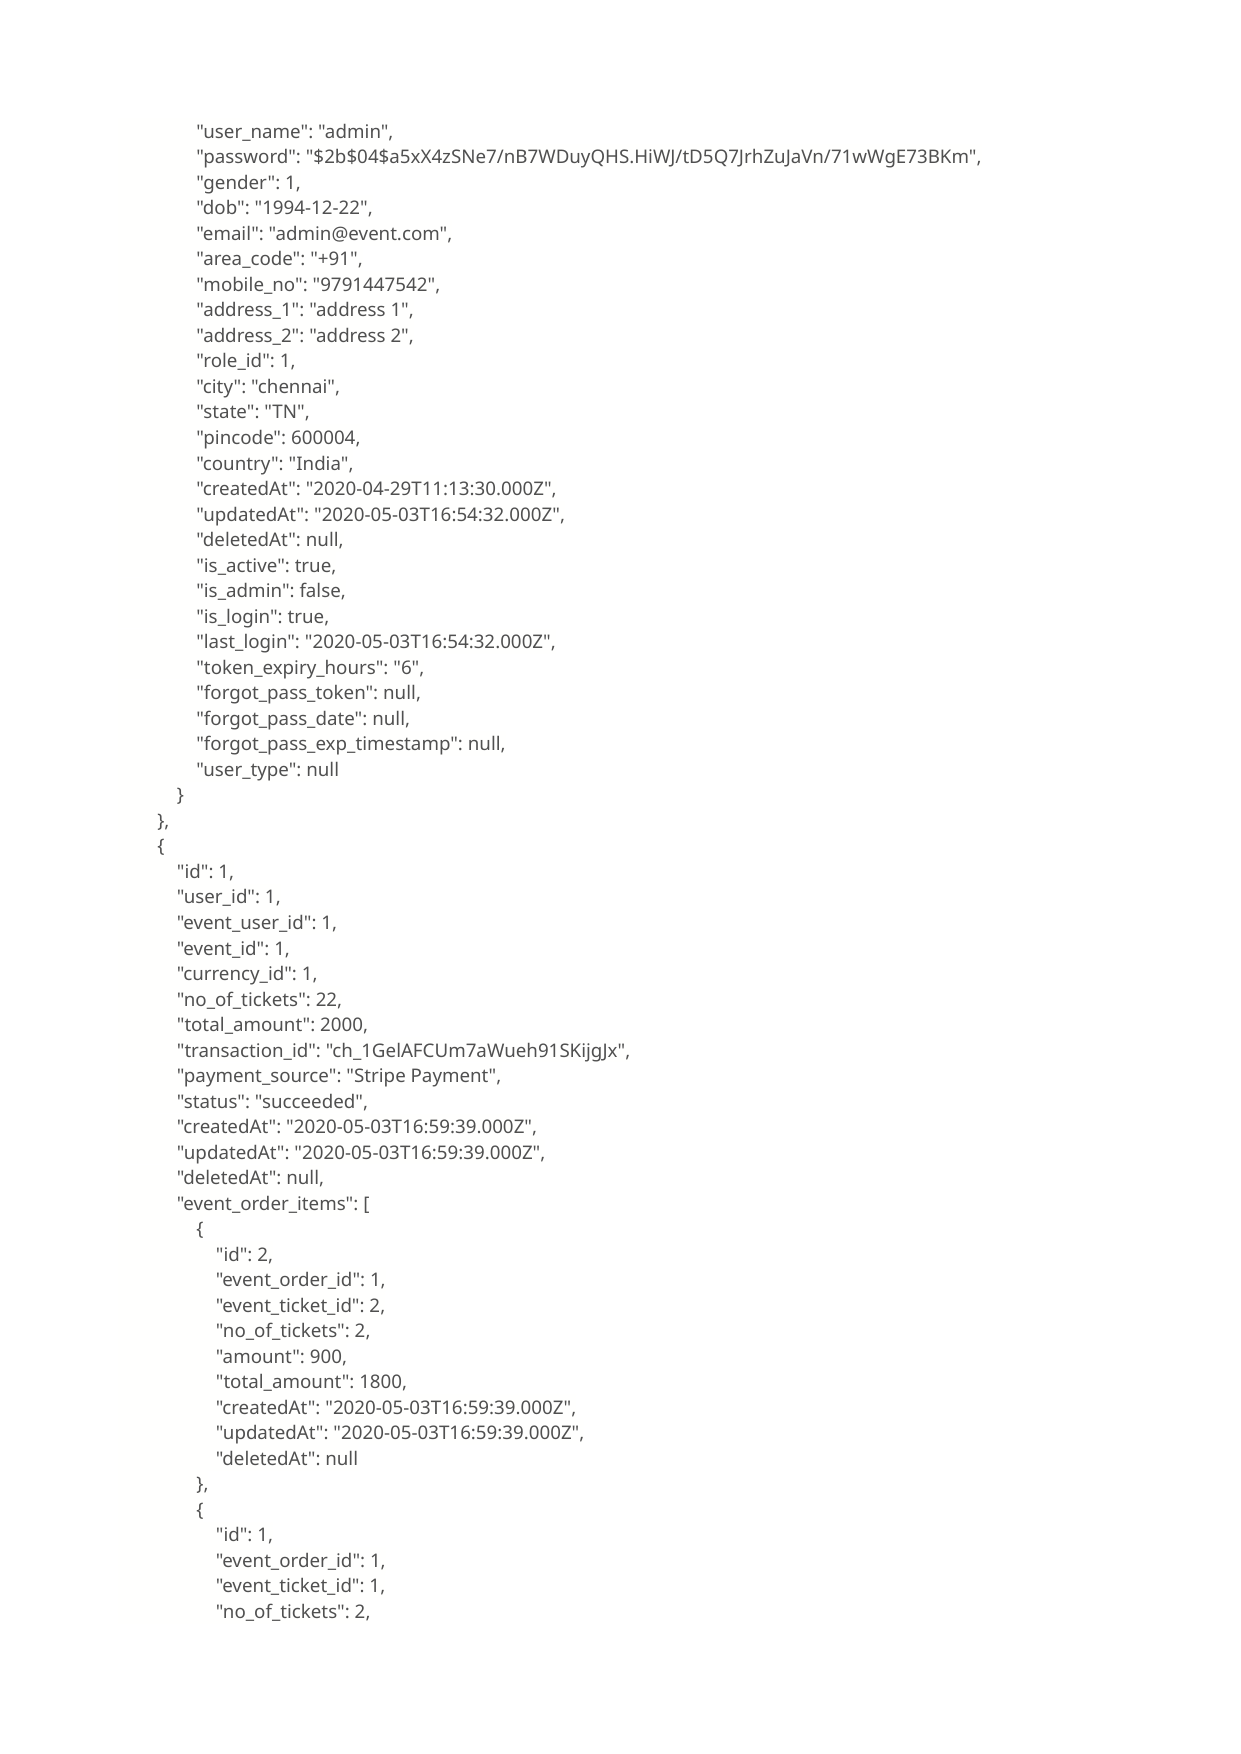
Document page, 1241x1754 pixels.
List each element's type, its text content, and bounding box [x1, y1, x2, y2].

text "forgot_pass_exp_timestamp": null, [118, 731, 1122, 756]
text "transaction_id": "ch_1GelAFCUm7aWueh91SKijgJx", [118, 1037, 1122, 1062]
text { [118, 1496, 1122, 1522]
text "createdAt": "2020-05-03T16:59:39.000Z", [118, 1113, 1122, 1139]
text "is_admin": false, [118, 577, 1122, 603]
text "address_2": "address 2", [118, 322, 1122, 348]
text "payment_source": "Stripe Payment", [118, 1062, 1122, 1088]
text "forgot_pass_date": null, [118, 705, 1122, 731]
text "deletedAt": null, [118, 526, 1122, 552]
text "area_code": "+91", [118, 246, 1122, 271]
text "amount": 900, [118, 1343, 1122, 1369]
text "event_order_id": 1, [118, 1547, 1122, 1573]
text "no_of_tickets": 2, [118, 1318, 1122, 1343]
text "token_expiry_hours": "6", [118, 654, 1122, 679]
text "role_id": 1, [118, 348, 1122, 373]
text { [118, 833, 1122, 858]
text "event_id": 1, [118, 935, 1122, 960]
text "updatedAt": "2020-05-03T16:59:39.000Z", [118, 1420, 1122, 1445]
text } [118, 782, 1122, 807]
text { [118, 1216, 1122, 1241]
text "status": "succeeded", [118, 1088, 1122, 1113]
text "user_name": "admin", [118, 118, 1122, 144]
text "event_ticket_id": 2, [118, 1292, 1122, 1318]
text "id": 1, [118, 1522, 1122, 1547]
text "total_amount": 2000, [118, 1011, 1122, 1037]
text "country": "India", [118, 450, 1122, 475]
text "event_order_id": 1, [118, 1267, 1122, 1292]
text "deletedAt": null [118, 1445, 1122, 1471]
text "last_login": "2020-05-03T16:54:32.000Z", [118, 628, 1122, 654]
text "user_type": null [118, 756, 1122, 782]
text "id": 2, [118, 1241, 1122, 1267]
text "total_amount": 1800, [118, 1369, 1122, 1394]
text "is_login": true, [118, 603, 1122, 628]
text "event_user_id": 1, [118, 909, 1122, 935]
text "id": 1, [118, 858, 1122, 884]
text "event_ticket_id": 1, [118, 1573, 1122, 1598]
text }, [118, 1471, 1122, 1496]
text "state": "TN", [118, 399, 1122, 424]
text "password": "$2b$04$a5xX4zSNe7/nB7WDuyQHS.HiWJ/tD5Q7JrhZuJaVn/71wWgE73BKm", [118, 144, 1122, 169]
text }, [118, 807, 1122, 833]
text "email": "admin@event.com", [118, 220, 1122, 246]
text "createdAt": "2020-05-03T16:59:39.000Z", [118, 1394, 1122, 1420]
text "dob": "1994-12-22", [118, 195, 1122, 220]
text "updatedAt": "2020-05-03T16:59:39.000Z", [118, 1139, 1122, 1164]
text "user_id": 1, [118, 884, 1122, 909]
text "currency_id": 1, [118, 960, 1122, 986]
text "createdAt": "2020-04-29T11:13:30.000Z", [118, 475, 1122, 501]
text "no_of_tickets": 22, [118, 986, 1122, 1011]
text "forgot_pass_token": null, [118, 679, 1122, 705]
text "address_1": "address 1", [118, 297, 1122, 322]
text "updatedAt": "2020-05-03T16:54:32.000Z", [118, 501, 1122, 526]
text "gender": 1, [118, 169, 1122, 195]
text "deletedAt": null, [118, 1164, 1122, 1190]
text "is_active": true, [118, 552, 1122, 577]
text "no_of_tickets": 2, [118, 1598, 1122, 1624]
text "event_order_items": [ [118, 1190, 1122, 1216]
text "city": "chennai", [118, 373, 1122, 399]
text "mobile_no": "9791447542", [118, 271, 1122, 297]
text "pincode": 600004, [118, 424, 1122, 450]
